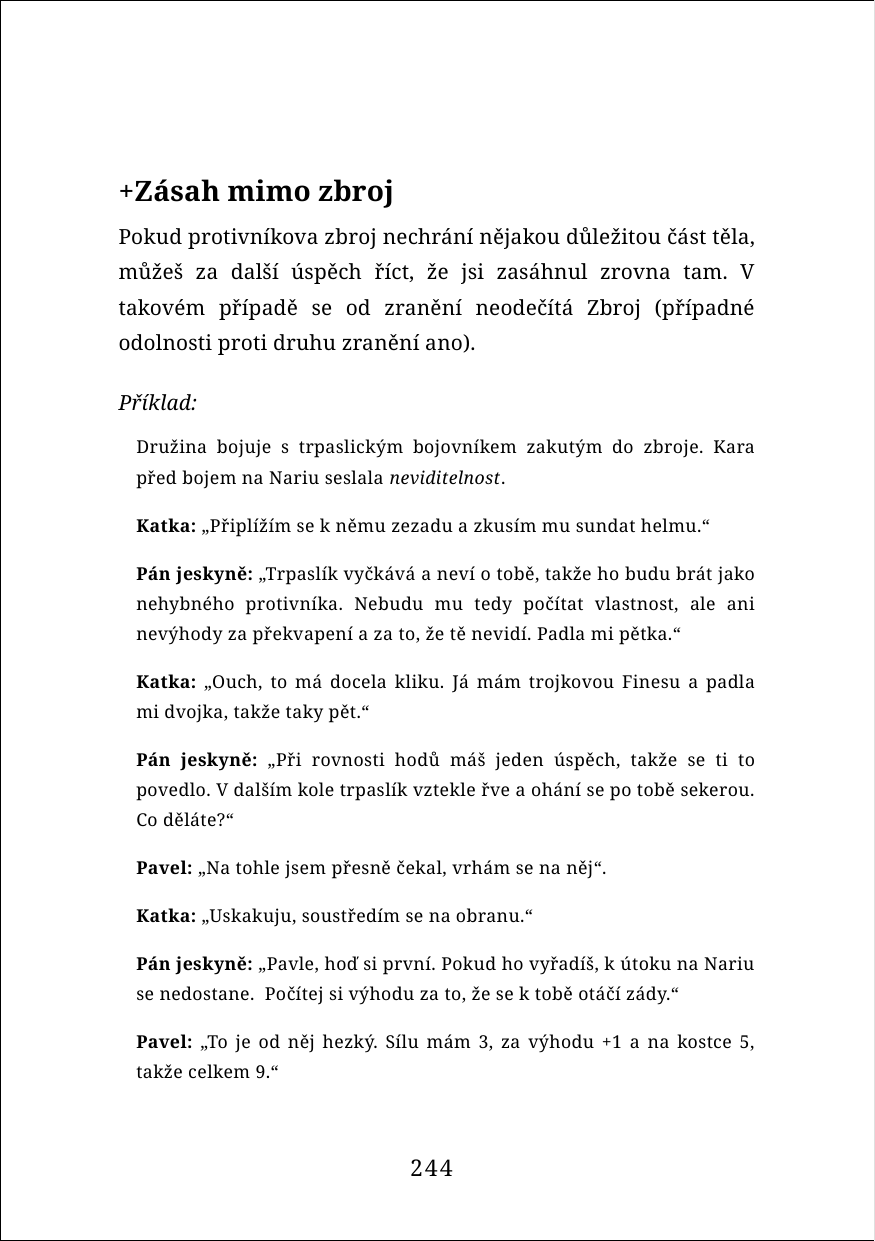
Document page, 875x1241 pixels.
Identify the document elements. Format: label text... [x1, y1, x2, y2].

text Družina bojuje s trpaslickým bojovníkem zakutým do zbroje. Kara před bojem na Nariu seslala neviditelnost. [136, 435, 756, 489]
text Pán jeskyně: „Trpaslík vyčkává a neví o tobě, takže ho budu brát jako nehybného protivníka. Nebudu mu tedy počítat vlastnost, ale ani nevýhody za překvapení a za to, že tě nevidí. Padla mi pětka.“ [136, 561, 756, 646]
text Příklad: [118, 388, 756, 416]
text Katka: „Ouch, to má docela kliku. Já mám trojkovou Finesu a padla mi dvojka, takže taky pět.“ [136, 669, 756, 724]
text Pavel: „Na tohle jsem přesně čekal, vrhám se na něj“. [136, 856, 756, 880]
subtitle +Zásah mimo zbroj [118, 172, 756, 210]
text Pokud protivníkova zbroj nechrání nějakou důležitou část těla, můžeš za další úspěch říct, že jsi zasáhnul zrovna tam. V takovém případě se od zranění neodečítá Zbroj (případné odolnosti proti druhu zranění ano). [118, 222, 756, 357]
text Pavel: „To je od něj hezký. Sílu mám 3, za výhodu +1 a na kostce 5, takže celkem 9.“ [136, 1030, 756, 1084]
text Pán jeskyně: „Pavle, hoď si první. Pokud ho vyřadíš, k útoku na Nariu se nedostane. Počítej si výhodu za to, že se k tobě otáčí zády.“ [136, 952, 756, 1006]
text Katka: „Uskakuju, soustředím se na obranu.“ [136, 904, 756, 928]
text Katka: „Připlížím se k němu zezadu a zkusím mu sundat helmu.“ [136, 513, 756, 537]
text Pán jeskyně: „Při rovnosti hodů máš jeden úspěch, takže se ti to povedlo. V dalším kole trpaslík vztekle řve a ohání se po tobě sekerou. Co děláte?“ [136, 747, 756, 832]
